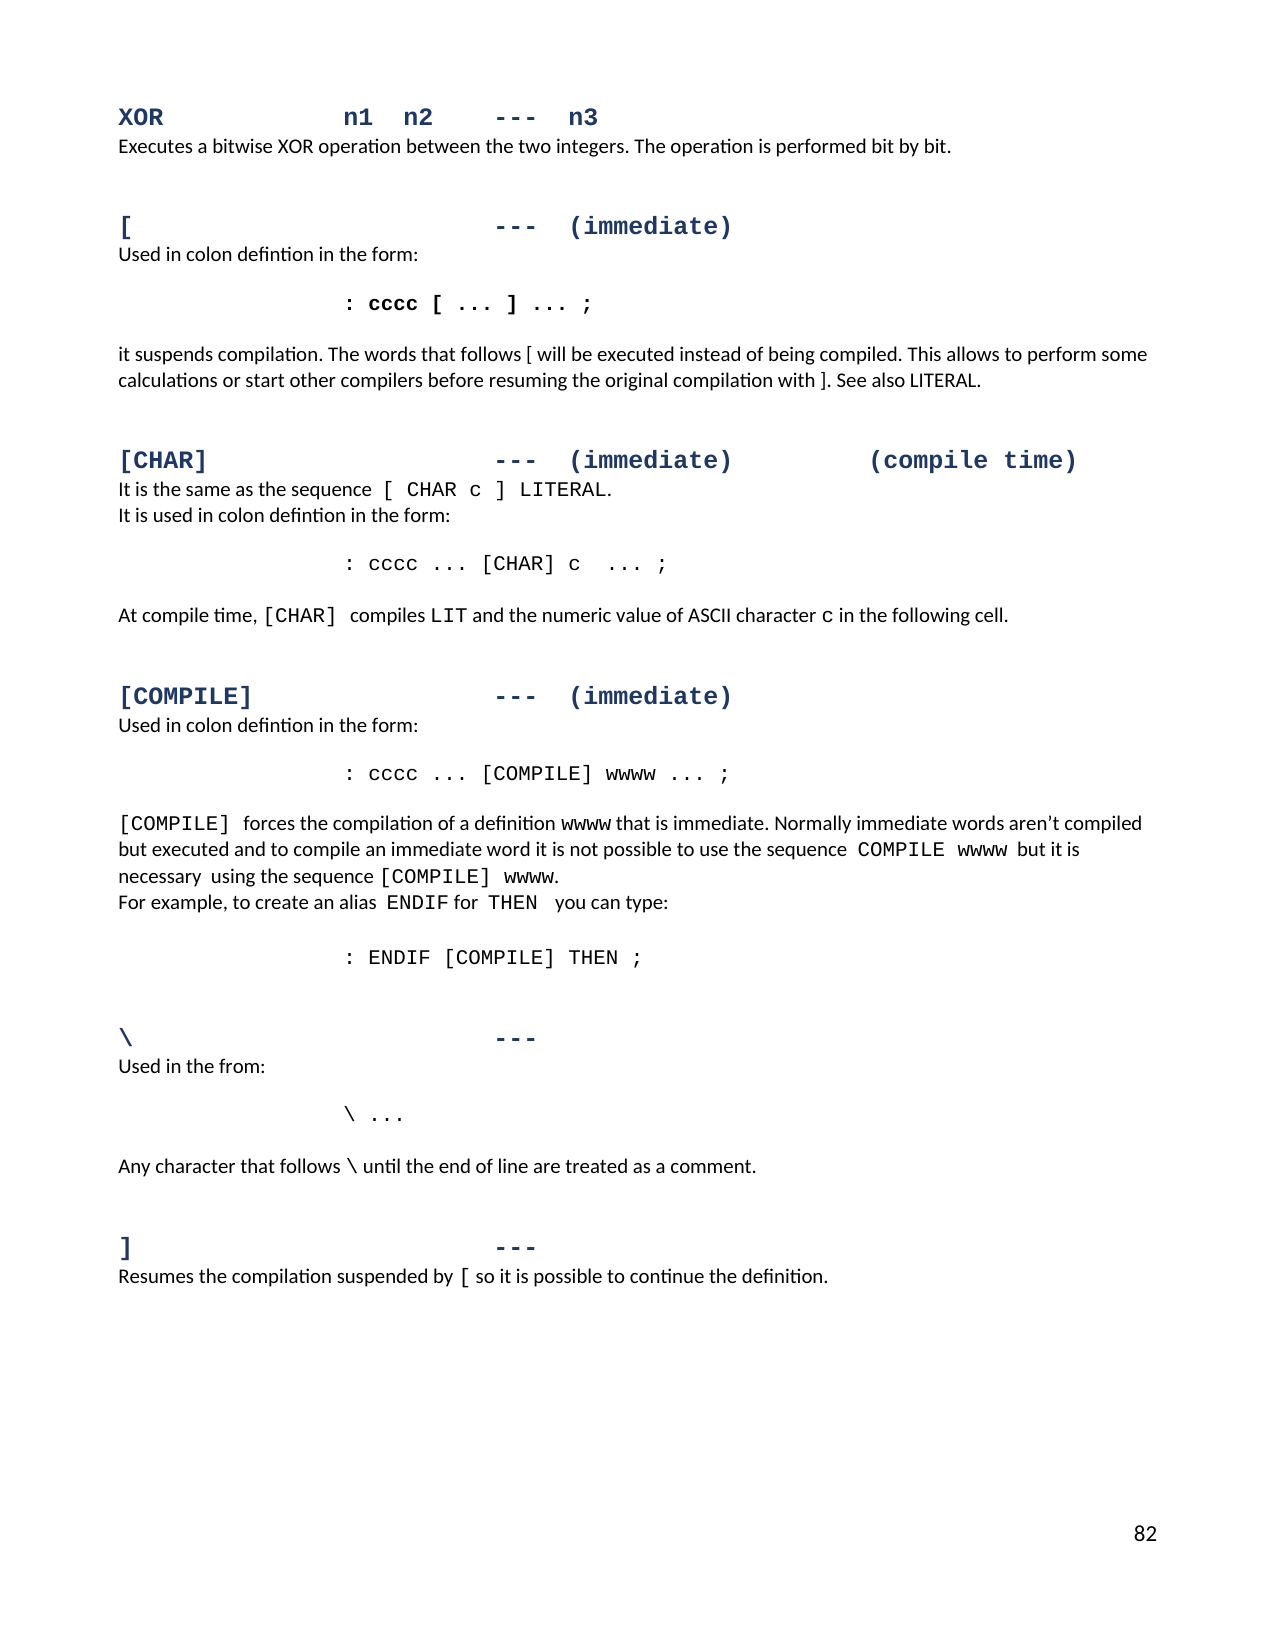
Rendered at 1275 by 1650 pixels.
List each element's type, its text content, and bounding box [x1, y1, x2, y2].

subtitle [CHAR] --- (immediate) (compile time) [118, 447, 1157, 476]
text : cccc [ ... ] ... ; [118, 292, 1157, 316]
text : ENDIF [COMPILE] THEN ; [118, 944, 1157, 970]
text [COMPILE] forces the compilation of a definition wwww that is immediate. Normally immediate words aren’t compiled but executed and to compile an immediate word it is not possible to use the sequence COMPILE wwww but it is necessary using the sequence [COMPILE] wwww. [118, 810, 1157, 889]
text Resumes the compilation suspended by [ so it is possible to continue the definition. [118, 1263, 1157, 1290]
text it suspends compilation. The words that follows [ will be executed instead of being compiled. This allows to perform some calculations or start other compilers before resuming the original compilation with ]. See also LITERAL. [118, 342, 1157, 392]
subtitle \ --- [118, 1025, 1157, 1054]
text Used in colon defintion in the form: [118, 712, 1157, 737]
text It is the same as the sequence [ CHAR c ] LITERAL. [118, 476, 1157, 502]
text Executes a bitwise XOR operation between the two integers. The operation is performed bit by bit. [118, 133, 1157, 158]
text At compile time, [CHAR] compiles LIT and the numeric value of ASCII character c in the following cell. [118, 602, 1157, 628]
text : cccc ... [COMPILE] wwww ... ; [118, 763, 1157, 786]
text Used in colon defintion in the form: [118, 242, 1157, 267]
text \ ... [118, 1104, 1157, 1128]
subtitle ] --- [118, 1235, 1157, 1263]
text : cccc ... [CHAR] c ... ; [118, 553, 1157, 577]
text For example, to create an alias ENDIF for THEN you can type: [118, 889, 1157, 916]
text Used in the from: [118, 1054, 1157, 1079]
text It is used in colon defintion in the form: [118, 502, 1157, 528]
text Any character that follows \ until the end of line are treated as a comment. [118, 1153, 1157, 1180]
subtitle XOR n1 n2 --- n3 [118, 104, 1157, 133]
subtitle [COMPILE] --- (immediate) [118, 683, 1157, 712]
subtitle [ --- (immediate) [118, 213, 1157, 242]
